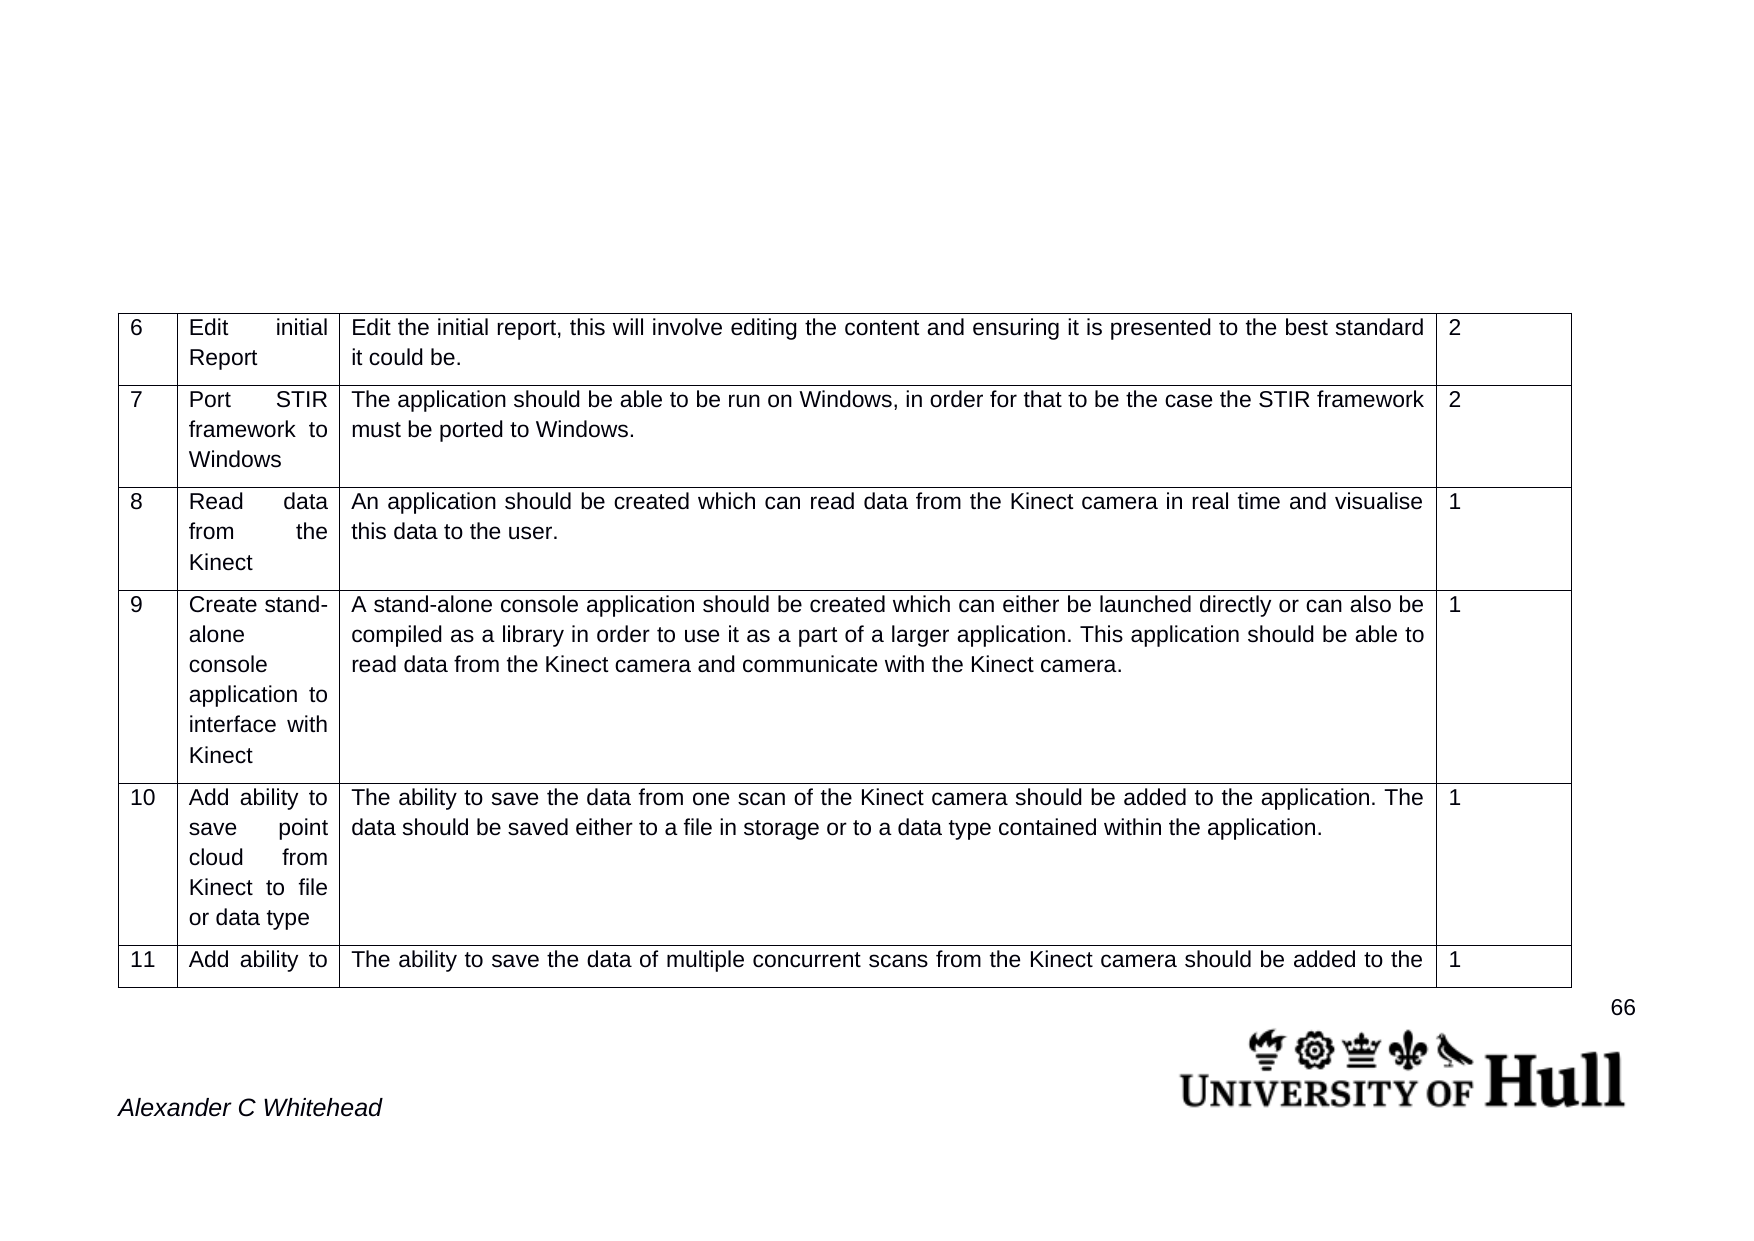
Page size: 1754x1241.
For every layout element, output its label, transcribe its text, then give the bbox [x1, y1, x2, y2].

table_cell Edit the initial report, this will involve editing the content and ensuring it is presented to the best standard it could be. [340, 314, 1436, 385]
table_cell 11 [119, 946, 177, 987]
table_cell Create stand-alone console application to interface with Kinect [178, 591, 339, 782]
table_cell 9 [119, 591, 177, 782]
table_cell The application should be able to be run on Windows, in order for that to be the case the STIR framework must be ported to Windows. [340, 386, 1436, 487]
table_cell Edit initial Report [178, 314, 339, 385]
table_cell 1 [1437, 591, 1571, 782]
table_cell Add ability to save point cloud from Kinect to file or data type [178, 784, 339, 945]
table_cell Add ability to [178, 946, 339, 987]
table_cell 2 [1437, 314, 1571, 385]
table_cell 6 [119, 314, 177, 385]
table_cell 1 [1437, 946, 1571, 987]
table_cell 2 [1437, 386, 1571, 487]
picture [1173, 1020, 1634, 1117]
table_cell The ability to save the data from one scan of the Kinect camera should be added to the application. The data should be saved either to a file in storage or to a data type contained within the application. [340, 784, 1436, 945]
table_cell Port STIR framework to Windows [178, 386, 339, 487]
table_cell 1 [1437, 488, 1571, 589]
table_cell The ability to save the data of multiple concurrent scans from the Kinect camera should be added to the [340, 946, 1436, 987]
table_cell Read data from the Kinect [178, 488, 339, 589]
table_cell 1 [1437, 784, 1571, 945]
table_cell A stand-alone console application should be created which can either be launched directly or can also be compiled as a library in order to use it as a part of a larger application. This application should be able to read data from the Kinect camera and communicate with the Kinect camera. [340, 591, 1436, 782]
table_cell 7 [119, 386, 177, 487]
table_cell 8 [119, 488, 177, 589]
table_cell 10 [119, 784, 177, 945]
table_cell An application should be created which can read data from the Kinect camera in real time and visualise this data to the user. [340, 488, 1436, 589]
